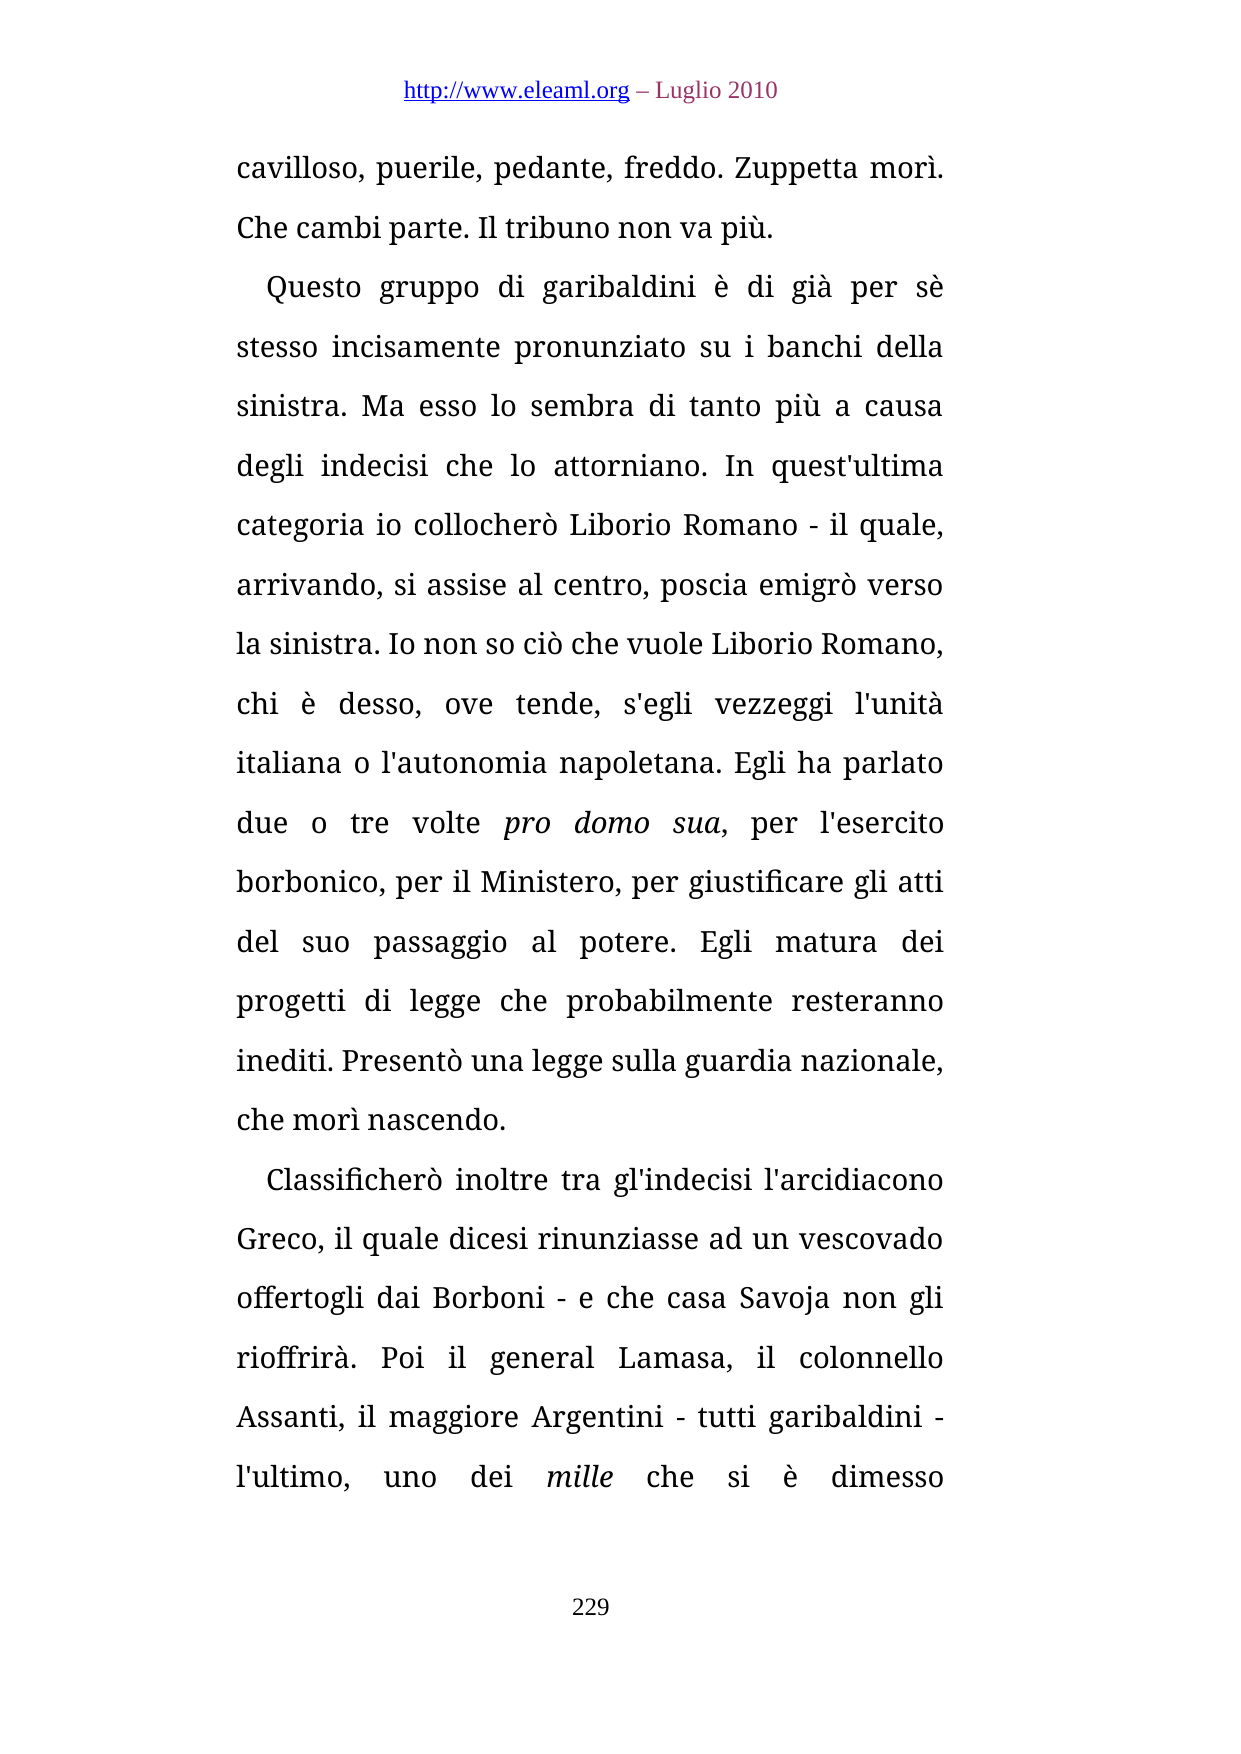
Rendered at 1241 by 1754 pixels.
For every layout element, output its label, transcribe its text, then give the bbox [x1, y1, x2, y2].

text Questo gruppo di garibaldini è di già per sè stesso incisamente pronunziato su i banchi della sinistra. Ma esso lo sembra di tanto più a causa degli indecisi che lo attorniano. In quest'ultima categoria io collocherò Liborio Romano - il quale, arrivando, si assise al centro, poscia emigrò verso la sinistra. Io non so ciò che vuole Liborio Romano, chi è desso, ove tende, s'egli vezzeggi l'unità italiana o l'autonomia napoletana. Egli ha parlato due o tre volte pro domo sua, per l'esercito borbonico, per il Ministero, per giustificare gli atti del suo passaggio al potere. Egli matura dei progetti di legge che probabilmente resteranno inediti. Presentò una legge sulla guardia nazionale, che morì nascendo. [236, 267, 945, 1139]
text cavilloso, puerile, pedante, freddo. Zuppetta morì. Che cambi parte. Il tribuno non va più. [236, 148, 945, 247]
text Classificherò inoltre tra gl'indecisi l'arcidiacono Greco, il quale dicesi rinunziasse ad un vescovado offertogli dai Borboni - e che casa Savoja non gli rioffrirà. Poi il general Lamasa, il colonnello Assanti, il maggiore Argentini - tutti garibaldini - l'ultimo, uno dei mille che si è dimesso [236, 1159, 945, 1496]
